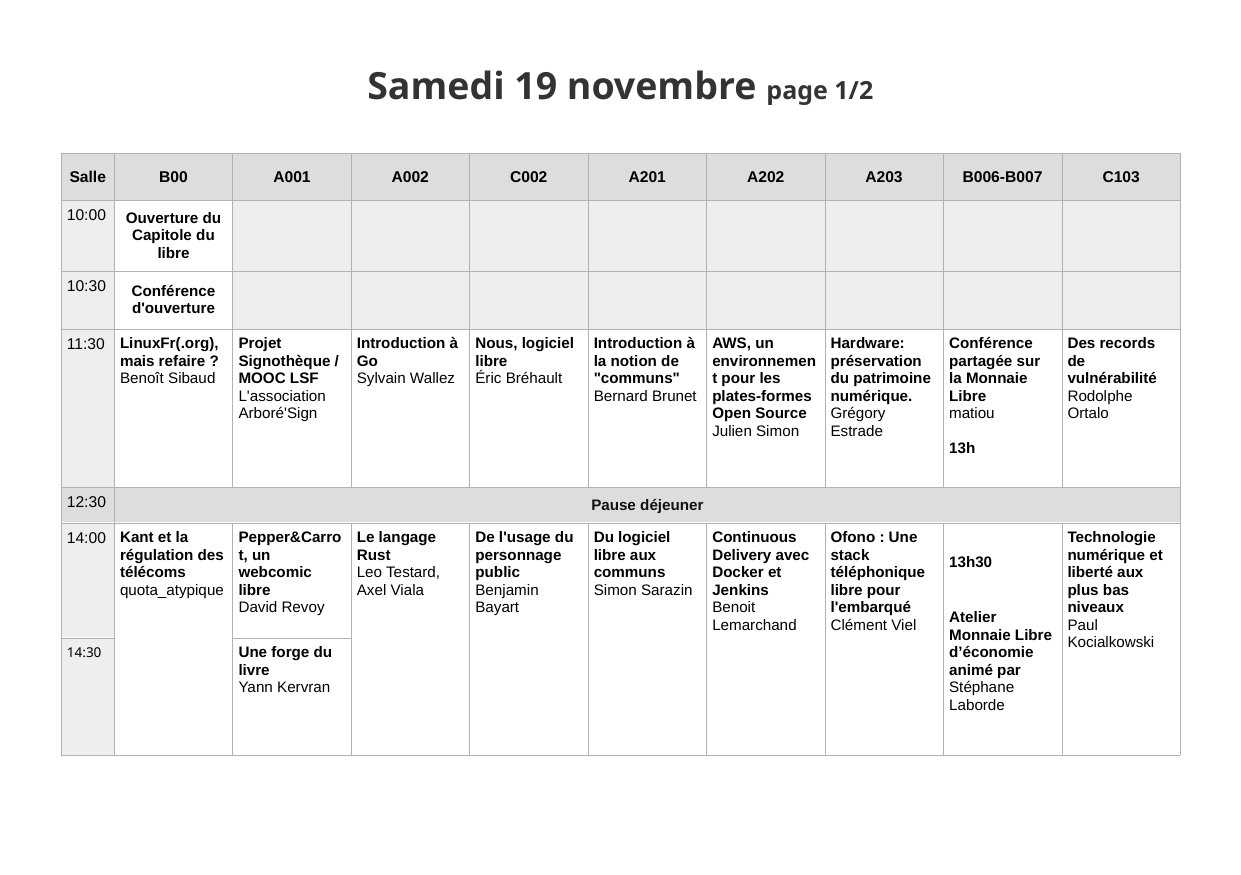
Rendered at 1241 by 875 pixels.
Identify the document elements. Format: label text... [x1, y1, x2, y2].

table_cell [589, 272, 706, 329]
table_cell [352, 201, 469, 271]
table_cell 13h30 Atelier Monnaie Libre d’économie animé par Stéphane Laborde [944, 524, 1062, 755]
table_header C002 [470, 154, 588, 200]
table_cell [470, 272, 588, 329]
table_cell [707, 272, 825, 329]
table_cell Des records de vulnérabilité Rodolphe Ortalo [1063, 330, 1180, 487]
table_header A001 [233, 154, 351, 200]
table_cell 11:30 [62, 330, 114, 487]
table_cell Ofono : Une stack téléphonique libre pour l'embarqué Clément Viel [826, 524, 943, 755]
table_header A203 [826, 154, 943, 200]
table_cell 10:30 [62, 272, 114, 329]
table_cell 14:00 [62, 524, 114, 637]
table_cell 12:30 [62, 488, 114, 522]
table_cell Ouverture du Capitole du libre [115, 201, 232, 271]
table_header Salle [62, 154, 114, 200]
table_cell Hardware: préservation du patrimoine numérique. Grégory Estrade [826, 330, 943, 487]
table_cell [944, 272, 1062, 329]
table_cell [826, 272, 943, 329]
table_cell [826, 201, 943, 271]
subtitle Samedi 19 novembre page 1/2 [59, 59, 1181, 110]
table_cell Technologie numérique et liberté aux plus bas niveaux Paul Kocialkowski [1063, 524, 1180, 755]
table_cell Une forge du livre Yann Kervran [233, 639, 351, 755]
table_cell Introduction à la notion de "communs" Bernard Brunet [589, 330, 706, 487]
table_cell [233, 272, 351, 329]
table_header B006-B007 [944, 154, 1062, 200]
table_cell Introduction à Go Sylvain Wallez [352, 330, 469, 487]
table_cell [470, 201, 588, 271]
table_cell Du logiciel libre aux communs Simon Sarazin [589, 524, 706, 755]
table_cell [1063, 272, 1180, 329]
table_cell Kant et la régulation des télécoms quota_atypique [115, 524, 232, 755]
table_cell Pause déjeuner [115, 488, 1180, 522]
table_cell 10:00 [62, 201, 114, 271]
table_cell [944, 201, 1062, 271]
table_cell LinuxFr(.org), mais refaire ? Benoît Sibaud [115, 330, 232, 487]
table_cell [589, 201, 706, 271]
table_cell Pepper&Carrot, un webcomic libre David Revoy [233, 524, 351, 637]
table_cell Continuous Delivery avec Docker et Jenkins Benoit Lemarchand [707, 524, 825, 755]
table_header A002 [352, 154, 469, 200]
table_cell Projet Signothèque / MOOC LSF L'association Arboré'Sign [233, 330, 351, 487]
table_cell Le langage Rust Leo Testard, Axel Viala [352, 524, 469, 755]
table_header A201 [589, 154, 706, 200]
table_cell [352, 272, 469, 329]
table_cell 14:30 [62, 639, 114, 755]
table_header B00 [115, 154, 232, 200]
table_header C103 [1063, 154, 1180, 200]
table_cell AWS, un environnement pour les plates-formes Open Source Julien Simon [707, 330, 825, 487]
table_cell Conférence partagée sur la Monnaie Libre matiou 13h [944, 330, 1062, 487]
table_header A202 [707, 154, 825, 200]
table_cell Conférence d'ouverture [115, 272, 232, 329]
table_cell Nous, logiciel libre Éric Bréhault [470, 330, 588, 487]
table_cell De l'usage du personnage public Benjamin Bayart [470, 524, 588, 755]
table_cell [707, 201, 825, 271]
table_cell [233, 201, 351, 271]
table_cell [1063, 201, 1180, 271]
